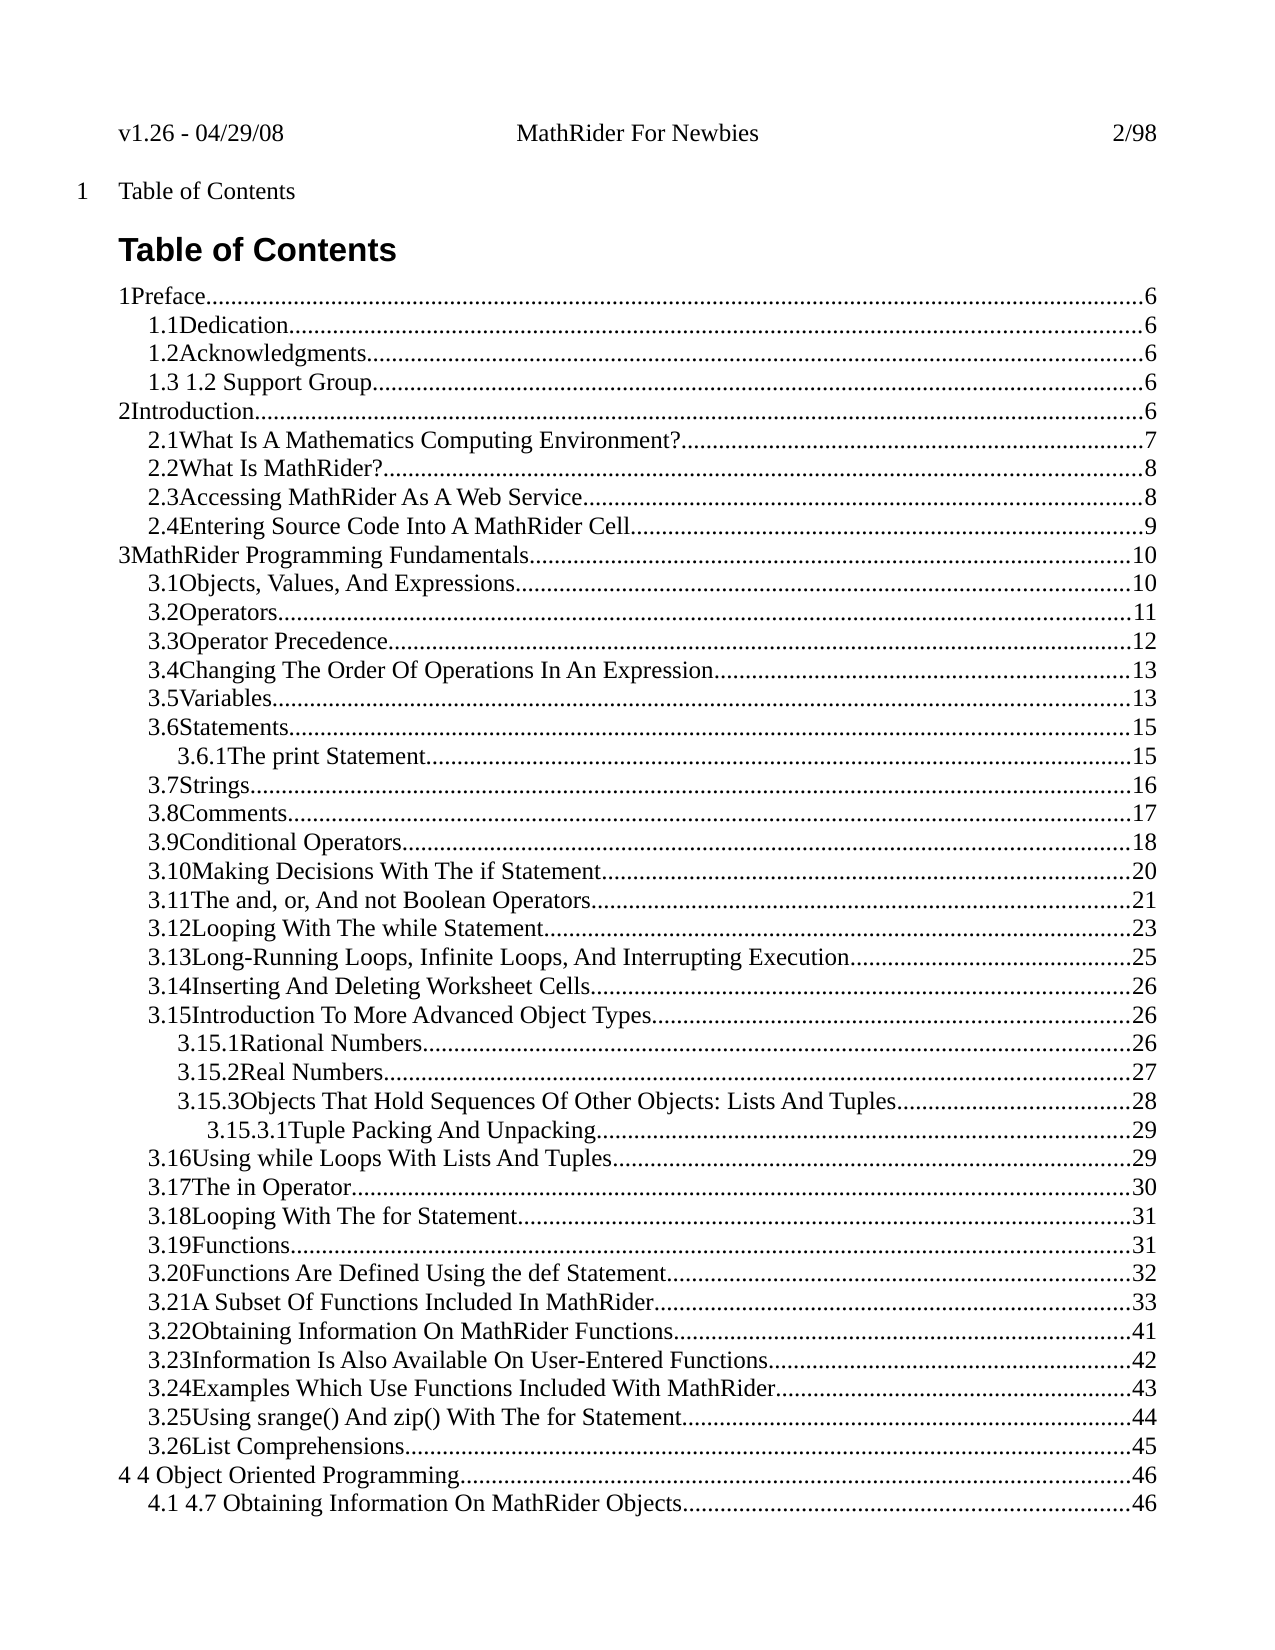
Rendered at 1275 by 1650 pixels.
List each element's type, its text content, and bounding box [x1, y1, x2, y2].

text 2Introduction 6 [118, 396, 1157, 425]
text 3.3Operator Precedence 12 [148, 626, 1157, 655]
subtitle Table of Contents [118, 230, 1157, 268]
text 3.7Strings 16 [148, 770, 1157, 798]
text 3.15.2Real Numbers 27 [177, 1057, 1157, 1086]
text 3.8Comments 17 [148, 798, 1157, 827]
text 3.17The in Operator 30 [148, 1172, 1157, 1201]
text 3.15.3Objects That Hold Sequences Of Other Objects: Lists And Tuples 28 [177, 1086, 1157, 1115]
text 4 4 Object Oriented Programming 46 [118, 1460, 1157, 1488]
text 3.26List Comprehensions 45 [148, 1431, 1157, 1460]
text 3.18Looping With The for Statement 31 [148, 1201, 1157, 1230]
text 3.23Information Is Also Available On User-Entered Functions 42 [148, 1345, 1157, 1373]
text 3.19Functions 31 [148, 1230, 1157, 1258]
text 3.15.1Rational Numbers 26 [177, 1028, 1157, 1057]
text 1Preface 6 [118, 281, 1157, 310]
text 3.10Making Decisions With The if Statement 20 [148, 856, 1157, 885]
text 2.4Entering Source Code Into A MathRider Cell 9 [148, 511, 1157, 540]
text 3.21A Subset Of Functions Included In MathRider 33 [148, 1287, 1157, 1316]
text 3.24Examples Which Use Functions Included With MathRider 43 [148, 1373, 1157, 1402]
text 3.15.3.1Tuple Packing And Unpacking 29 [207, 1115, 1157, 1143]
text 3.20Functions Are Defined Using the def Statement 32 [148, 1258, 1157, 1287]
text 3.16Using while Loops With Lists And Tuples 29 [148, 1143, 1157, 1172]
text 2.2What Is MathRider? 8 [148, 453, 1157, 482]
text 3MathRider Programming Fundamentals 10 [118, 540, 1157, 568]
text 3.22Obtaining Information On MathRider Functions 41 [148, 1316, 1157, 1345]
text 3.25Using srange() And zip() With The for Statement 44 [148, 1402, 1157, 1431]
text 3.6.1The print Statement 15 [177, 741, 1157, 770]
text 3.11The and, or, And not Boolean Operators 21 [148, 885, 1157, 913]
text 3.2Operators 11 [148, 597, 1157, 626]
text 4.1 4.7 Obtaining Information On MathRider Objects 46 [148, 1488, 1157, 1517]
text 3.5Variables 13 [148, 683, 1157, 712]
text 1.2Acknowledgments 6 [148, 338, 1157, 367]
text 2.3Accessing MathRider As A Web Service 8 [148, 482, 1157, 511]
text 3.6Statements 15 [148, 712, 1157, 741]
text 3.1Objects, Values, And Expressions 10 [148, 568, 1157, 597]
text 3.9Conditional Operators 18 [148, 827, 1157, 856]
text 3.13Long-Running Loops, Infinite Loops, And Interrupting Execution 25 [148, 942, 1157, 971]
text Table of Contents [118, 176, 1157, 205]
text 3.14Inserting And Deleting Worksheet Cells 26 [148, 971, 1157, 1000]
text 1.3 1.2 Support Group 6 [148, 367, 1157, 396]
text 3.4Changing The Order Of Operations In An Expression 13 [148, 655, 1157, 683]
text 3.15Introduction To More Advanced Object Types 26 [148, 1000, 1157, 1028]
text 3.12Looping With The while Statement 23 [148, 913, 1157, 942]
text 2.1What Is A Mathematics Computing Environment? 7 [148, 425, 1157, 453]
text 1.1Dedication 6 [148, 310, 1157, 338]
